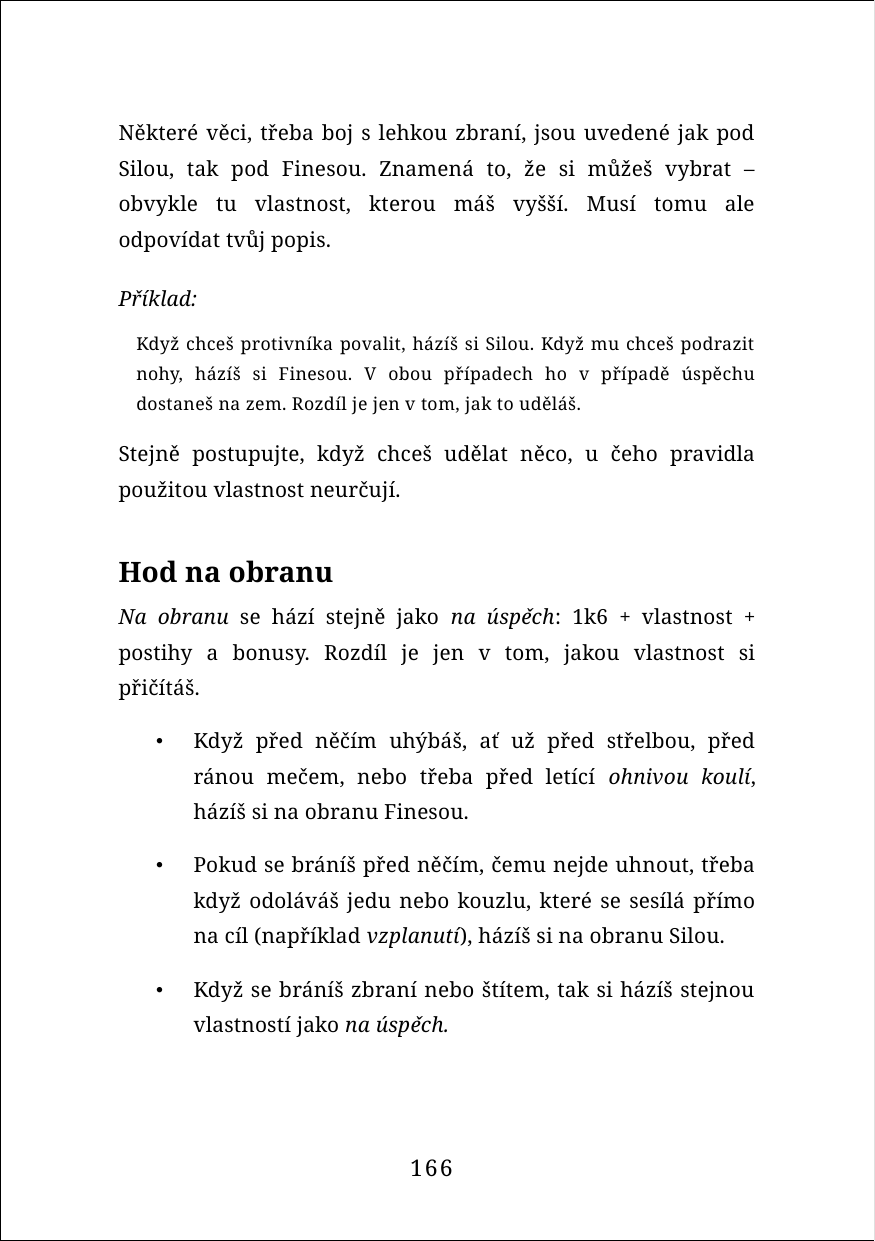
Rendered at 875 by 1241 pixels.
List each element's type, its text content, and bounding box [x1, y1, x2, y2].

subtitle Hod na obranu [118, 552, 756, 590]
list Když se bráníš zbraní nebo štítem, tak si házíš stejnou vlastností jako na úspěch. [156, 975, 756, 1039]
text Když chceš protivníka povalit, házíš si Silou. Když mu chceš podrazit nohy, házíš si Finesou. V obou případech ho v případě úspěchu dostaneš na zem. Rozdíl je jen v tom, jak to uděláš. [136, 331, 756, 416]
text Na obranu se hází stejně jako na úspěch: 1k6 + vlastnost + postihy a bonusy. Rozdíl je jen v tom, jakou vlastnost si přičítáš. [118, 602, 756, 702]
list Pokud se bráníš před něčím, čemu nejde uhnout, třeba když odoláváš jedu nebo kouzlu, které se sesílá přímo na cíl (například vzplanutí), házíš si na obranu Silou. [156, 851, 756, 950]
text Stejně postupujte, když chceš udělat něco, u čeho pravidla použitou vlastnost neurčují. [118, 439, 756, 503]
text Některé věci, třeba boj s lehkou zbraní, jsou uvedené jak pod Silou, tak pod Finesou. Znamená to, že si můžeš vybrat – obvykle tu vlastnost, kterou máš vyšší. Musí tomu ale odpovídat tvůj popis. [118, 118, 756, 253]
text Příklad: [118, 284, 756, 312]
list Když před něčím uhýbáš, ať už před střelbou, před ránou mečem, nebo třeba před letící ohnivou koulí, házíš si na obranu Finesou. [156, 726, 756, 826]
